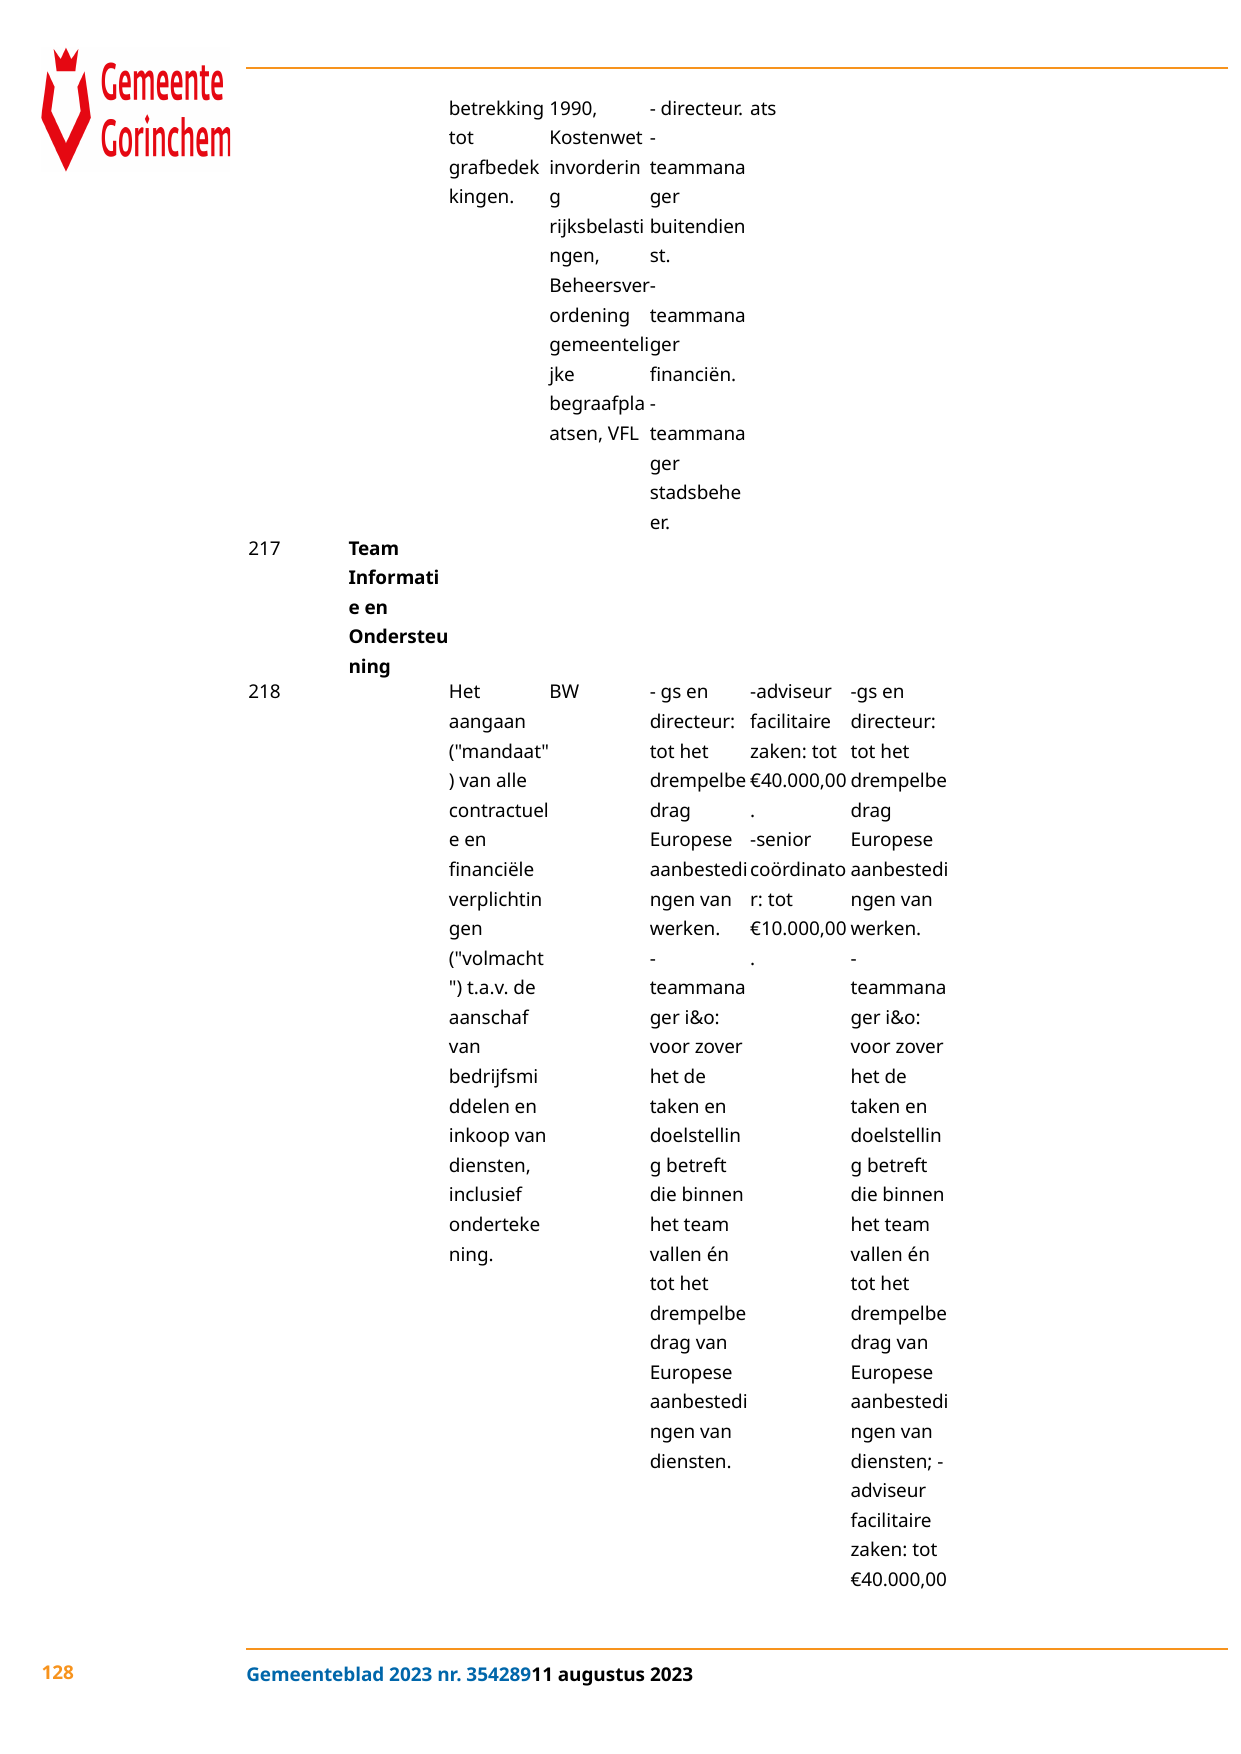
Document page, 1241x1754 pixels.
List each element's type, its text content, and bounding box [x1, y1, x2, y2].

table_cell [1051, 95, 1152, 535]
table_cell - directeur. - teammanager buitendienst. - teammanager financiën. - teammanager stadsbeheer. [650, 95, 750, 535]
table_cell Het aangaan ("mandaat") van alle contractuele en financiële verplichtingen ("volmacht") t.a.v. de aanschaf van bedrijfsmiddelen en inkoop van diensten, inclusief ondertekening. [449, 679, 549, 1592]
table_cell [549, 535, 649, 679]
table_cell [1051, 679, 1152, 1592]
table_cell 217 [248, 535, 348, 679]
table_cell Team Informatie en Ondersteuning [348, 535, 449, 679]
table_cell - gs en directeur: tot het drempelbedrag Europese aanbestedingen van werken. - teammanager i&o: voor zover het de taken en doelstelling betreft die binnen het team vallen én tot het drempelbedrag van Europese aanbestedingen van diensten. [650, 679, 750, 1592]
table_cell [850, 95, 951, 535]
table_cell [650, 535, 750, 679]
table_cell [951, 679, 1051, 1592]
table_cell 1990, Kostenwet invordering rijksbelastingen, Beheersverordening gemeentelijke begraafplaatsen, VFL [549, 95, 649, 535]
table_cell [951, 535, 1051, 679]
table_cell -gs en directeur: tot het drempelbedrag Europese aanbestedingen van werken. - teammanager i&o: voor zover het de taken en doelstelling betreft die binnen het team vallen én tot het drempelbedrag van Europese aanbestedingen van diensten; -adviseur facilitaire zaken: tot €40.000,00 [850, 679, 951, 1592]
table_cell [850, 535, 951, 679]
table_cell [750, 535, 850, 679]
table_cell [449, 535, 549, 679]
table_cell [348, 95, 449, 535]
table_cell [348, 679, 449, 1592]
table_cell betrekking tot grafbedekkingen. [449, 95, 549, 535]
table_cell 218 [248, 679, 348, 1592]
table_cell BW [549, 679, 649, 1592]
picture [41, 47, 231, 172]
table_cell -adviseur facilitaire zaken: tot €40.000,00. -senior coördinator: tot €10.000,00. [750, 679, 850, 1592]
table_cell [951, 95, 1051, 535]
table_cell [1051, 535, 1152, 679]
table_cell ats [750, 95, 850, 535]
table_cell [248, 95, 348, 535]
